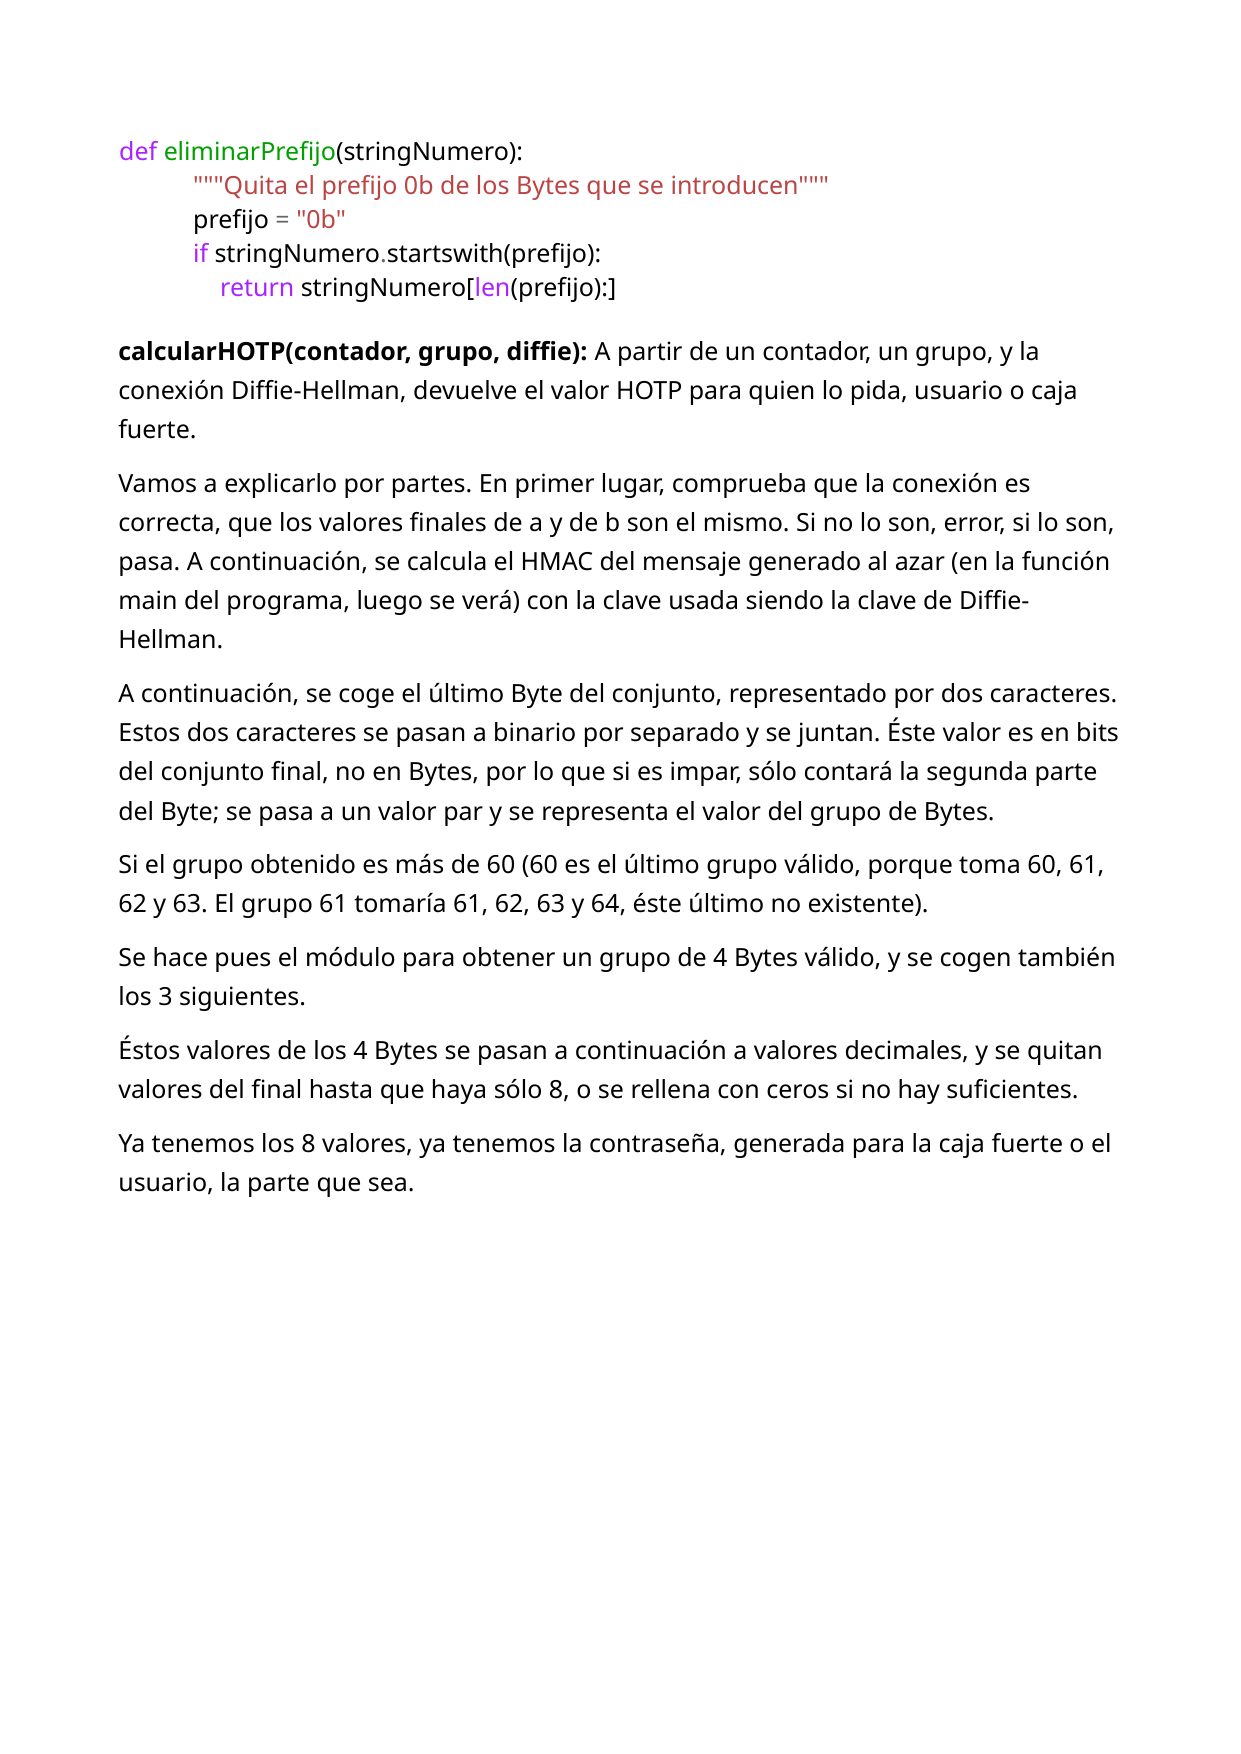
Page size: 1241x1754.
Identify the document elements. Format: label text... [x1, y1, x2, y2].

text Si el grupo obtenido es más de 60 (60 es el último grupo válido, porque toma 60, 61, 62 y 63. El grupo 61 tomaría 61, 62, 63 y 64, éste último no existente). [118, 847, 1122, 920]
text calcularHOTP(contador, grupo, diffie): A partir de un contador, un grupo, y la conexión Diffie-Hellman, devuelve el valor HOTP para quien lo pida, usuario o caja fuerte. [118, 333, 1122, 446]
text Se hace pues el módulo para obtener un grupo de 4 Bytes válido, y se cogen también los 3 siguientes. [118, 940, 1122, 1013]
text Ya tenemos los 8 valores, ya tenemos la contraseña, generada para la caja fuerte o el usuario, la parte que sea. [118, 1126, 1122, 1199]
text Éstos valores de los 4 Bytes se pasan a continuación a valores decimales, y se quitan valores del final hasta que haya sólo 8, o se rellena con ceros si no hay suficientes. [118, 1033, 1122, 1106]
text Vamos a explicarlo por partes. En primer lugar, comprueba que la conexión es correcta, que los valores finales de a y de b son el mismo. Si no lo son, error, si lo son, pasa. A continuación, se calcula el HMAC del mensaje generado al azar (en la función main del programa, luego se verá) con la clave usada siendo la clave de Diffie-Hellman. [118, 465, 1122, 656]
text A continuación, se coge el último Byte del conjunto, representado por dos caracteres. Estos dos caracteres se pasan a binario por separado y se juntan. Éste valor es en bits del conjunto final, no en Bytes, por lo que si es impar, sólo contará la segunda parte del Byte; se pasa a un valor par y se representa el valor del grupo de Bytes. [118, 676, 1122, 827]
